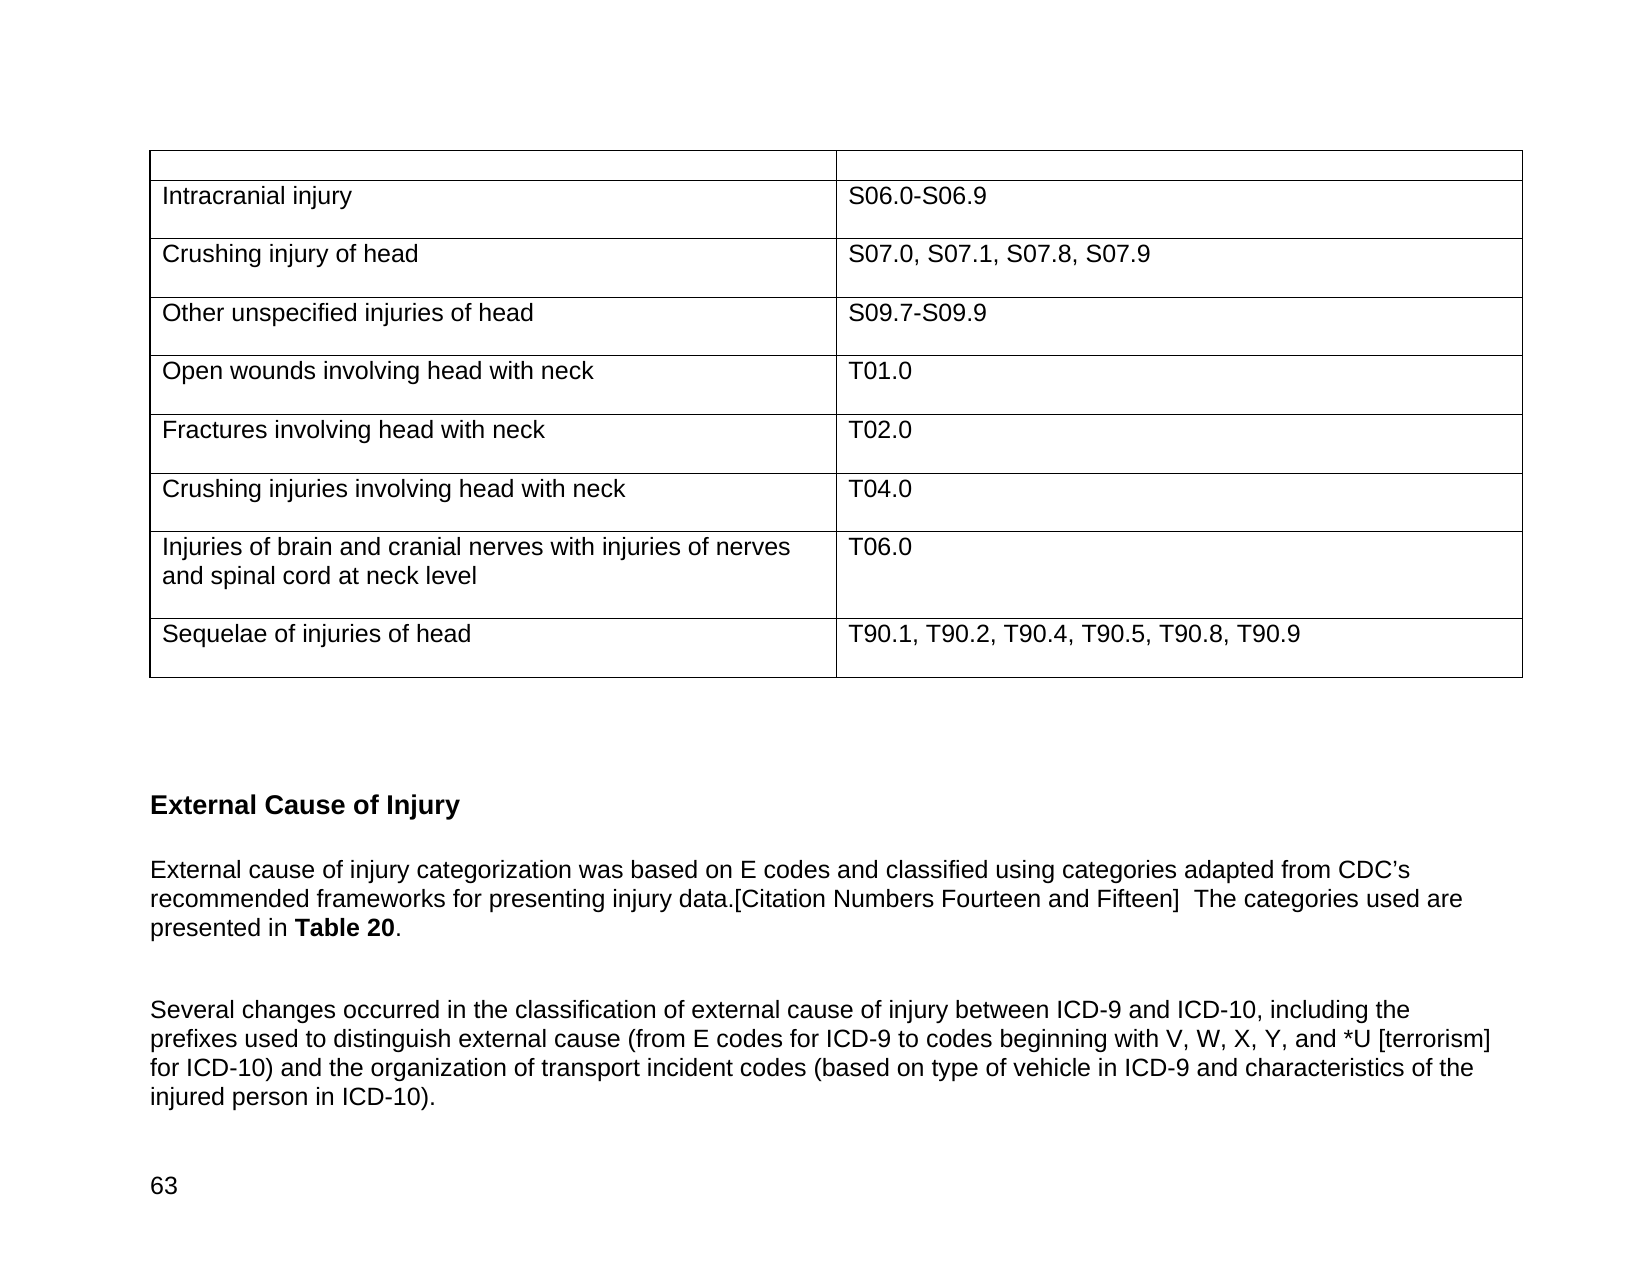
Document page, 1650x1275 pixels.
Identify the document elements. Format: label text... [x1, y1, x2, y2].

table_cell Injuries of brain and cranial nerves with injuries of nerves and spinal cord at neck level [151, 532, 836, 618]
table_cell Intracranial injury [151, 181, 836, 238]
table_cell Fractures involving head with neck [151, 415, 836, 472]
table_cell T01.0 [837, 356, 1522, 414]
table_cell Crushing injuries involving head with neck [151, 474, 836, 531]
table_cell S07.0, S07.1, S07.8, S07.9 [837, 239, 1522, 297]
table_cell T02.0 [837, 415, 1522, 472]
table_cell Sequelae of injuries of head [151, 619, 836, 677]
table_cell T06.0 [837, 532, 1522, 618]
table_cell T90.1, T90.2, T90.4, T90.5, T90.8, T90.9 [837, 619, 1522, 677]
text Several changes occurred in the classification of external cause of injury between ICD-9 and ICD-10, including the prefixes used to distinguish external cause (from E codes for ICD-9 to codes beginning with V, W, X, Y, and *U [terrorism] for ICD-10) and the organization of transport incident codes (based on type of vehicle in ICD-9 and characteristics of the injured person in ICD-10). [150, 995, 1500, 1110]
table_cell S09.7-S09.9 [837, 298, 1522, 355]
subtitle External Cause of Injury [150, 789, 1500, 820]
table_cell Open wounds involving head with neck [151, 356, 836, 414]
table_cell Crushing injury of head [151, 239, 836, 297]
table_cell Other unspecified injuries of head [151, 298, 836, 355]
table_cell T04.0 [837, 474, 1522, 531]
text External cause of injury categorization was based on E codes and classified using categories adapted from CDC’s recommended frameworks for presenting injury data.[Citation Numbers Fourteen and Fifteen] The categories used are presented in Table 20. [150, 855, 1500, 942]
table_cell [837, 151, 1522, 180]
table_cell S06.0-S06.9 [837, 181, 1522, 238]
table_cell [151, 151, 836, 180]
